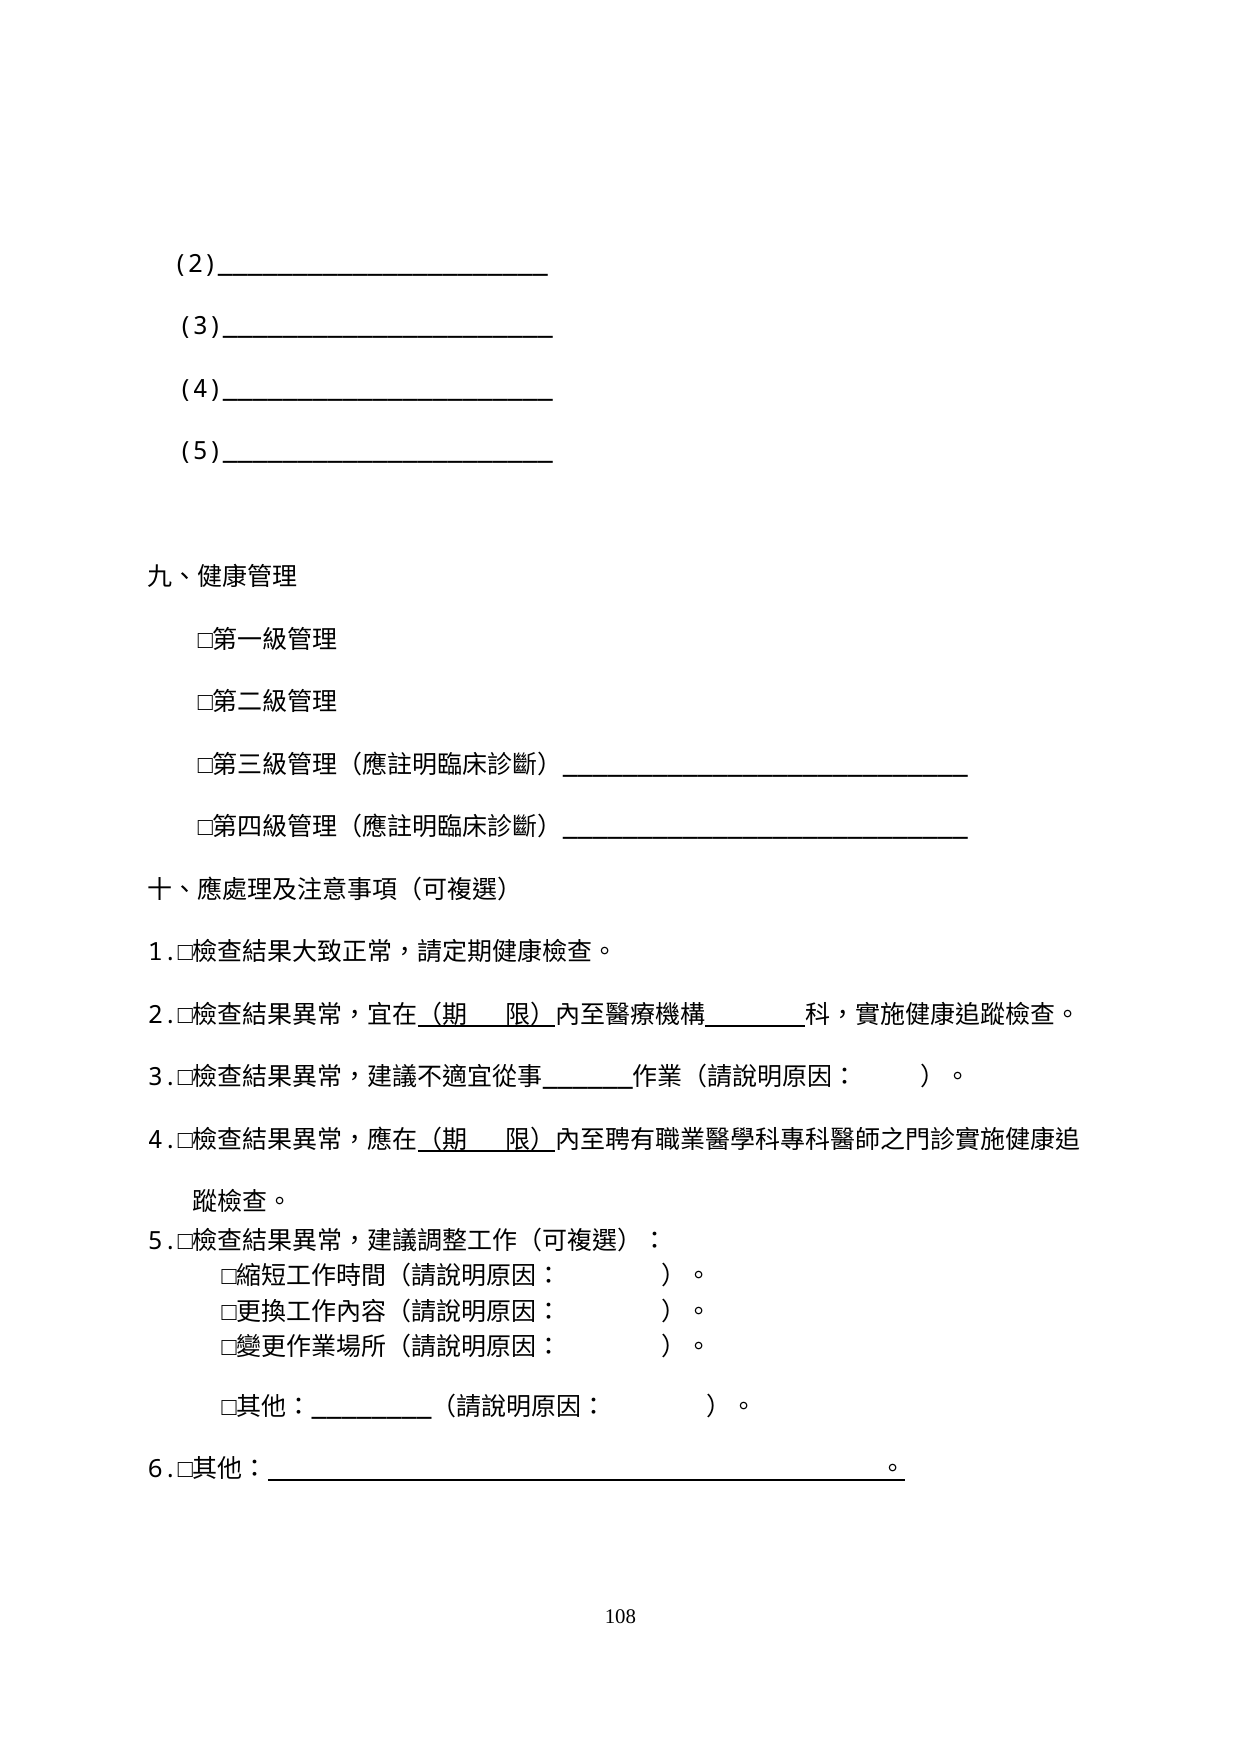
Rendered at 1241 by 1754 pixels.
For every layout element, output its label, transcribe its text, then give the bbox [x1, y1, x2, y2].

text 5.□檢查結果異常，建議調整工作（可複選）： [148, 1221, 1092, 1256]
text 1.□檢查結果大致正常，請定期健康檢查。 [148, 908, 1092, 971]
text □縮短工作時間（請說明原因： ）。 [221, 1256, 1092, 1292]
text 3.□檢查結果異常，建議不適宜從事______作業（請說明原因： ）。 [148, 1033, 1092, 1096]
text □其他：________（請說明原因： ）。 [221, 1362, 1092, 1425]
text (4)______________________ [148, 346, 1092, 408]
text (3)______________________ [148, 283, 1092, 346]
text 6.□其他： 。 [148, 1425, 1092, 1487]
text □變更作業場所（請說明原因： ）。 [221, 1327, 1092, 1362]
text 2.□檢查結果異常，宜在（期 限）內至醫療機構 科，實施健康追蹤檢查。 [148, 971, 1092, 1033]
text (2)______________________ [148, 221, 1092, 283]
text □第二級管理 [148, 658, 1092, 721]
text □第四級管理（應註明臨床診斷）___________________________ [148, 783, 1092, 846]
text 十、應處理及注意事項（可複選） [148, 846, 1092, 908]
text 九、健康管理 [148, 533, 1092, 596]
text □第一級管理 [148, 596, 1092, 658]
text □更換工作內容（請說明原因： ）。 [221, 1292, 1092, 1327]
text (5)______________________ [148, 408, 1092, 471]
text □第三級管理（應註明臨床診斷）___________________________ [148, 721, 1092, 783]
text 4.□檢查結果異常，應在（期 限）內至聘有職業醫學科專科醫師之門診實施健康追蹤檢查。 [148, 1096, 1092, 1221]
